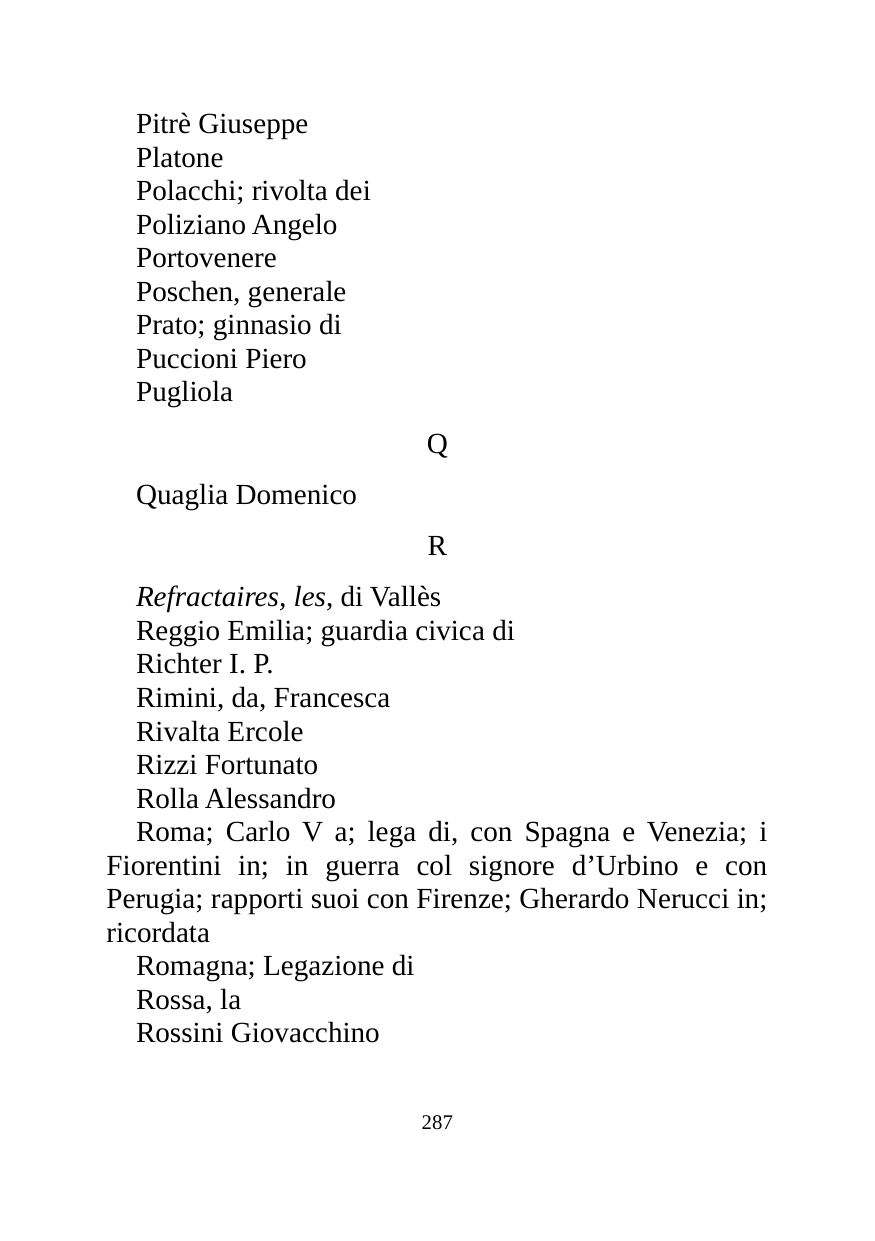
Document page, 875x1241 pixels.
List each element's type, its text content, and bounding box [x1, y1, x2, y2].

text Polacchi; rivolta dei [106, 173, 768, 207]
text Rolla Alessandro [106, 781, 768, 814]
text Rossa, la [106, 982, 768, 1016]
text Platone [106, 140, 768, 173]
text Prato; ginnasio di [106, 307, 768, 341]
text R [106, 528, 768, 562]
text Pitrè Giuseppe [106, 106, 768, 140]
text Quaglia Domenico [106, 477, 768, 511]
text Reggio Emilia; guardia civica di [106, 613, 768, 647]
text Rivalta Ercole [106, 714, 768, 747]
text Poliziano Angelo [106, 207, 768, 240]
text Richter I. P. [106, 647, 768, 680]
text Rimini, da, Francesca [106, 680, 768, 714]
text Rizzi Fortunato [106, 747, 768, 781]
text Q [106, 426, 768, 459]
text Romagna; Legazione di [106, 948, 768, 982]
text Roma; Carlo V a; lega di, con Spagna e Venezia; i Fiorentini in; in guerra col signore d’Urbino e con Perugia; rapporti suoi con Firenze; Gherardo Nerucci in; ricordata [106, 814, 768, 948]
text Puccioni Piero [106, 341, 768, 374]
text Portovenere [106, 240, 768, 274]
text Refractaires, les, di Vallès [106, 579, 768, 613]
text Rossini Giovacchino [106, 1016, 768, 1049]
text Pugliola [106, 374, 768, 408]
text Poschen, generale [106, 274, 768, 307]
